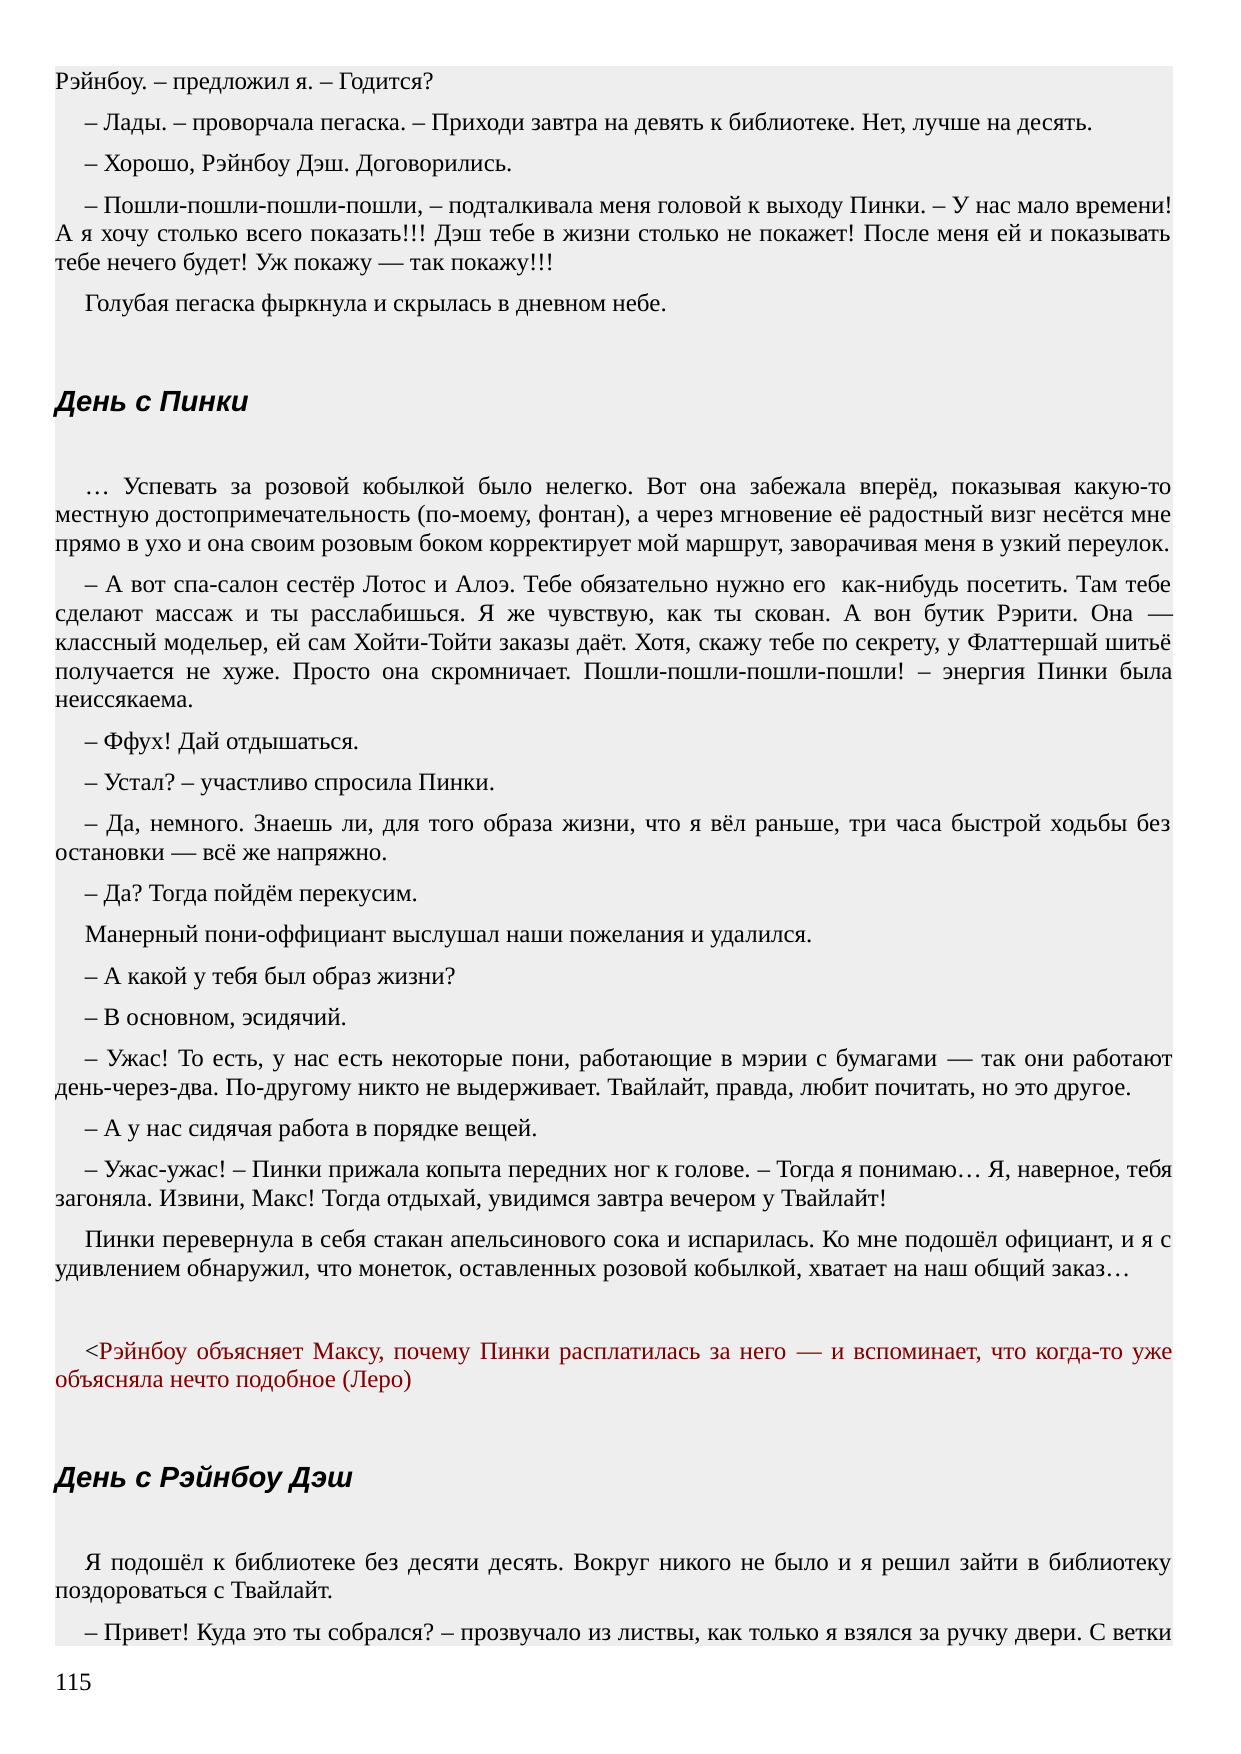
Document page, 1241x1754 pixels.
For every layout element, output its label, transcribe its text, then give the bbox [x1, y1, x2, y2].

text – А у нас сидячая работа в порядке вещей. [55, 1113, 1173, 1142]
text – Да, немного. Знаешь ли, для того образа жизни, что я вёл раньше, три часа быстрой ходьбы без остановки — всё же напряжно. [55, 808, 1173, 866]
text – Ффух! Дай отдышаться. [55, 726, 1173, 754]
text – Устал? – участливо спросила Пинки. [55, 767, 1173, 796]
text … Успевать за розовой кобылкой было нелегко. Вот она забежала вперёд, показывая какую-то местную достопримечательность (по-моему, фонтан), а через мгновение её радостный визг несётся мне прямо в ухо и она своим розовым боком корректирует мой маршрут, заворачивая меня в узкий переулок. [55, 471, 1173, 557]
text Голубая пегаска фыркнула и скрылась в дневном небе. [55, 288, 1173, 317]
text – Пошли-пошли-пошли-пошли, – подталкивала меня головой к выходу Пинки. – У нас мало времени! А я хочу столько всего показать!!! Дэш тебе в жизни столько не покажет! После меня ей и показывать тебе нечего будет! Уж покажу — так покажу!!! [55, 190, 1173, 276]
text – А вот спа-салон сестёр Лотос и Алоэ. Тебе обязательно нужно его как-нибудь посетить. Там тебе сделают массаж и ты расслабишься. Я же чувствую, как ты скован. А вон бутик Рэрити. Она — классный модельер, ей сам Хойти-Тойти заказы даёт. Хотя, скажу тебе по секрету, у Флаттершай шитьё получается не хуже. Просто она скромничает. Пошли-пошли-пошли-пошли! – энергия Пинки была неиссякаема. [55, 569, 1173, 713]
text – Ужас! То есть, у нас есть некоторые пони, работающие в мэрии с бумагами — так они работают день-через-два. По-другому никто не выдерживает. Твайлайт, правда, любит почитать, но это другое. [55, 1043, 1173, 1101]
text – Привет! Куда это ты собрался? – прозвучало из листвы, как только я взялся за ручку двери. С ветки [55, 1617, 1173, 1646]
text Манерный пони-оффициант выслушал наши пожелания и удалился. [55, 919, 1173, 948]
text Рэйнбоу. – предложил я. – Годится? [55, 66, 1173, 95]
text Я подошёл к библиотеке без десяти десять. Вокруг никого не было и я решил зайти в библиотеку поздороваться с Твайлайт. [55, 1547, 1173, 1604]
text – Да? Тогда пойдём перекусим. [55, 878, 1173, 907]
text – Ужас-ужас! – Пинки прижала копыта передних ног к голове. – Тогда я понимаю… Я, наверное, тебя загоняла. Извини, Макс! Тогда отдыхай, увидимся завтра вечером у Твайлайт! [55, 1154, 1173, 1212]
text Пинки перевернула в себя стакан апельсинового сока и испарилась. Ко мне подошёл официант, и я с удивлением обнаружил, что монеток, оставленных розовой кобылкой, хватает на наш общий заказ… [55, 1224, 1173, 1282]
text – В основном, эсидячий. [55, 1002, 1173, 1031]
subtitle День с Рэйнбоу Дэш [55, 1459, 1173, 1493]
subtitle День с Пинки [55, 383, 1173, 417]
text – Лады. – проворчала пегаска. – Приходи завтра на девять к библиотеке. Нет, лучше на десять. [55, 107, 1173, 136]
text – Хорошо, Рэйнбоу Дэш. Договорились. [55, 148, 1173, 177]
text – А какой у тебя был образ жизни? [55, 961, 1173, 989]
text <Рэйнбоу объясняет Максу, почему Пинки расплатилась за него — и вспоминает, что когда-то уже объясняла нечто подобное (Леро) [55, 1336, 1173, 1393]
